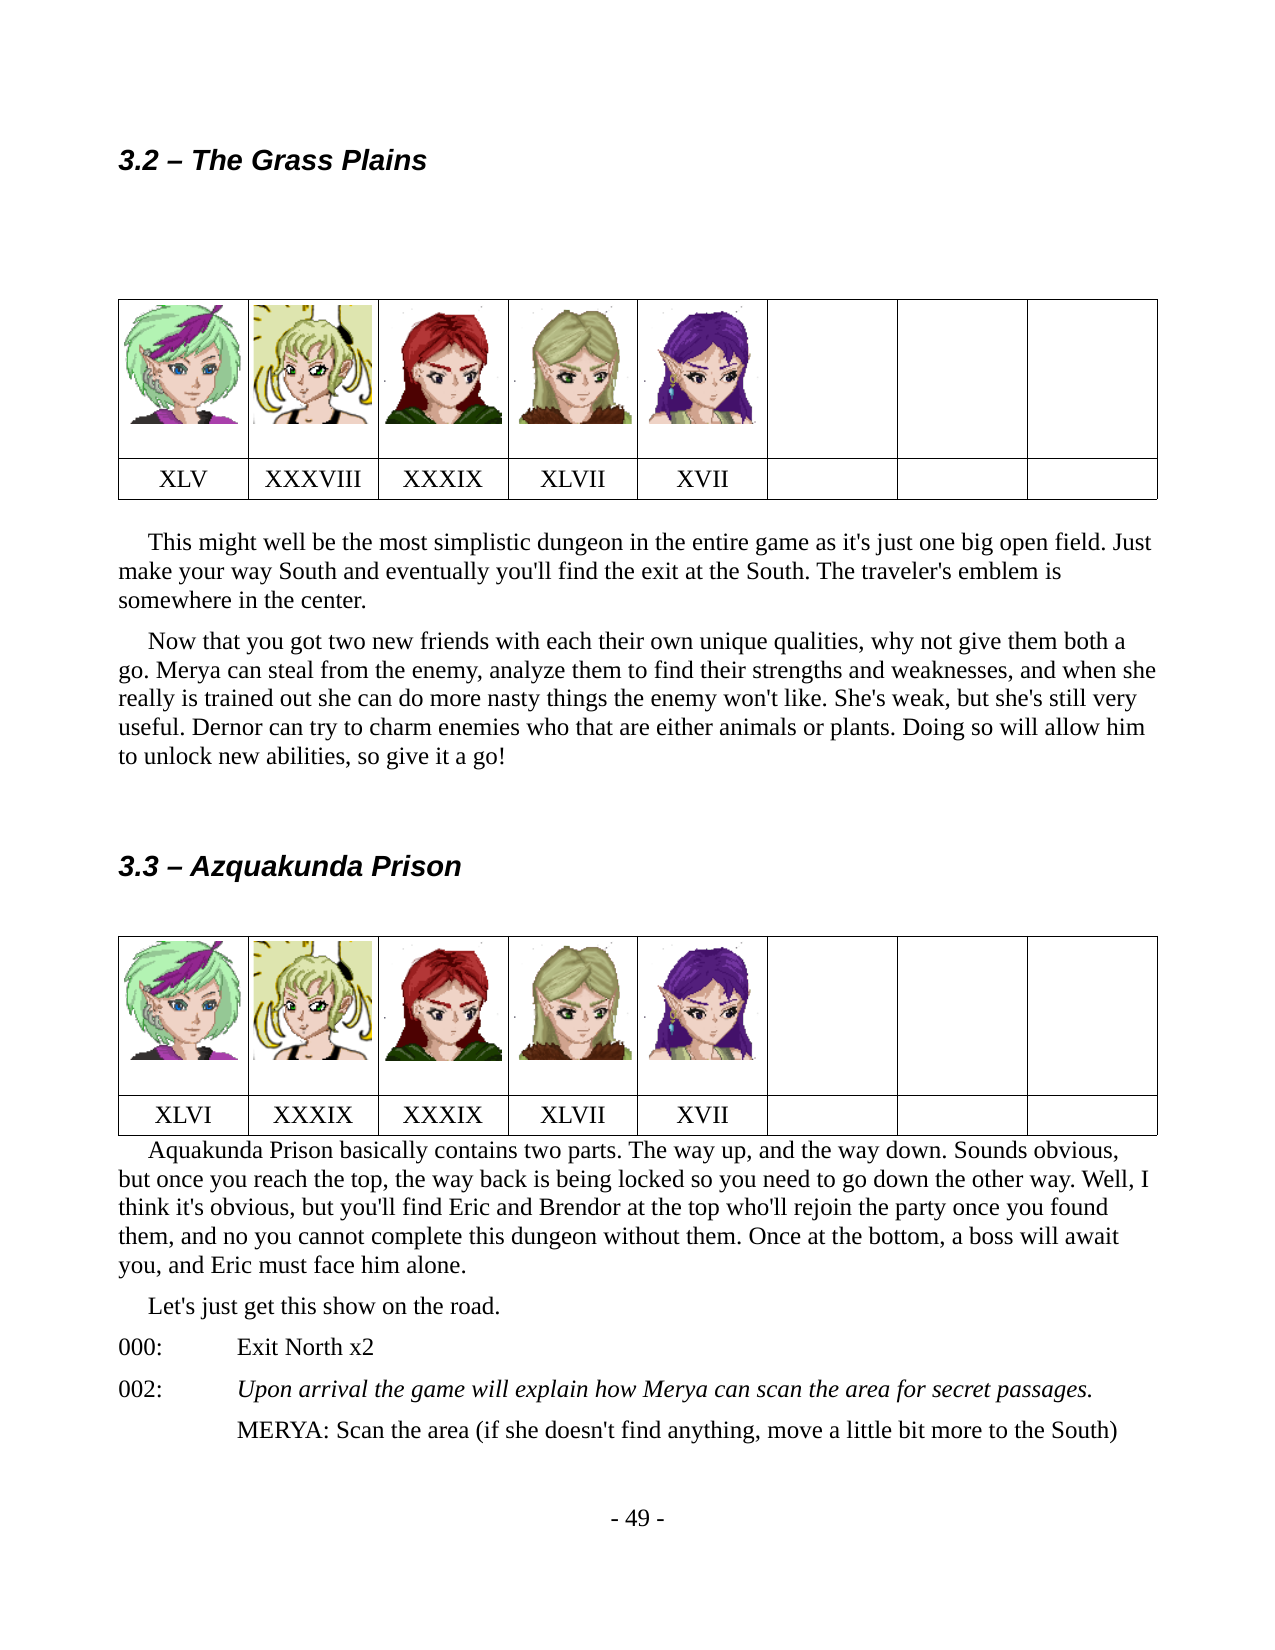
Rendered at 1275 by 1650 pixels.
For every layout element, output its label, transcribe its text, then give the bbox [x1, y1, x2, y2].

table_header [509, 937, 637, 1094]
table_header [768, 937, 897, 1094]
text Let's just get this show on the road. [118, 1291, 1157, 1320]
table_cell XLVII [509, 459, 637, 498]
table_cell [1028, 1096, 1157, 1135]
picture [253, 941, 372, 1060]
subtitle 3.3 – Azquakunda Prison [118, 848, 1157, 882]
table_cell [1028, 459, 1157, 498]
table_header [119, 424, 248, 458]
table_header [249, 300, 378, 423]
table_header [898, 937, 1027, 1094]
table_cell [898, 459, 1027, 498]
table_cell XVII [638, 1096, 767, 1135]
table_header [638, 937, 767, 1094]
picture [643, 941, 762, 1060]
table_cell XLVII [509, 1096, 637, 1135]
table_header [768, 300, 897, 458]
table_cell XVII [638, 459, 767, 498]
table_header [119, 937, 248, 1094]
table_header [509, 300, 637, 423]
table_header [118, 230, 1157, 271]
picture [123, 941, 243, 1060]
text Aquakunda Prison basically contains two parts. The way up, and the way down. Sounds obvious, but once you reach the top, the way back is being locked so you need to go down the other way. Well, I think it's obvious, but you'll find Eric and Brendor at the top who'll rejoin the party once you found them, and no you cannot complete this dungeon without them. Once at the bottom, a boss will await you, and Eric must face him alone. [118, 1136, 1157, 1279]
table_cell XXXVIII [249, 459, 378, 498]
picture [643, 305, 762, 424]
table_cell [768, 459, 897, 498]
table_header [898, 300, 1027, 458]
table_cell XLV [119, 459, 248, 498]
table_header [249, 937, 378, 1094]
table_header [379, 300, 508, 458]
subtitle 3.2 – The Grass Plains [118, 143, 1157, 177]
picture [253, 305, 372, 424]
table_header [638, 300, 767, 423]
picture [513, 941, 632, 1060]
text 000: Exit North x2 [118, 1332, 1157, 1361]
table_header [1028, 300, 1157, 458]
text This might well be the most simplistic dungeon in the entire game as it's just one big open field. Just make your way South and eventually you'll find the exit at the South. The traveler's emblem is somewhere in the center. [118, 527, 1157, 613]
table_header [1028, 937, 1157, 1094]
table_header [379, 937, 508, 1094]
picture [383, 305, 502, 424]
picture [123, 305, 243, 424]
table_cell XXXIX [379, 459, 508, 498]
table_header [638, 424, 767, 458]
table_header [509, 424, 637, 458]
picture [513, 305, 632, 424]
table_cell XLVI [119, 1096, 248, 1135]
table_header [119, 300, 248, 423]
table_cell [768, 1096, 897, 1135]
table_cell XXXIX [379, 1096, 508, 1135]
table_header [249, 424, 378, 458]
text MERYA: Scan the area (if she doesn't find anything, move a little bit more to the South) [118, 1415, 1157, 1444]
text 002: Upon arrival the game will explain how Merya can scan the area for secret passages. [118, 1374, 1157, 1402]
table_cell [898, 1096, 1027, 1135]
text Now that you got two new friends with each their own unique qualities, why not give them both a go. Merya can steal from the enemy, analyze them to find their strengths and weaknesses, and when she really is trained out she can do more nasty things the enemy won't like. She's weak, but she's still very useful. Dernor can try to charm enemies who that are either animals or plants. Doing so will allow him to unlock new abilities, so give it a go! [118, 626, 1157, 770]
picture [383, 941, 502, 1061]
table_cell XXXIX [249, 1096, 378, 1135]
